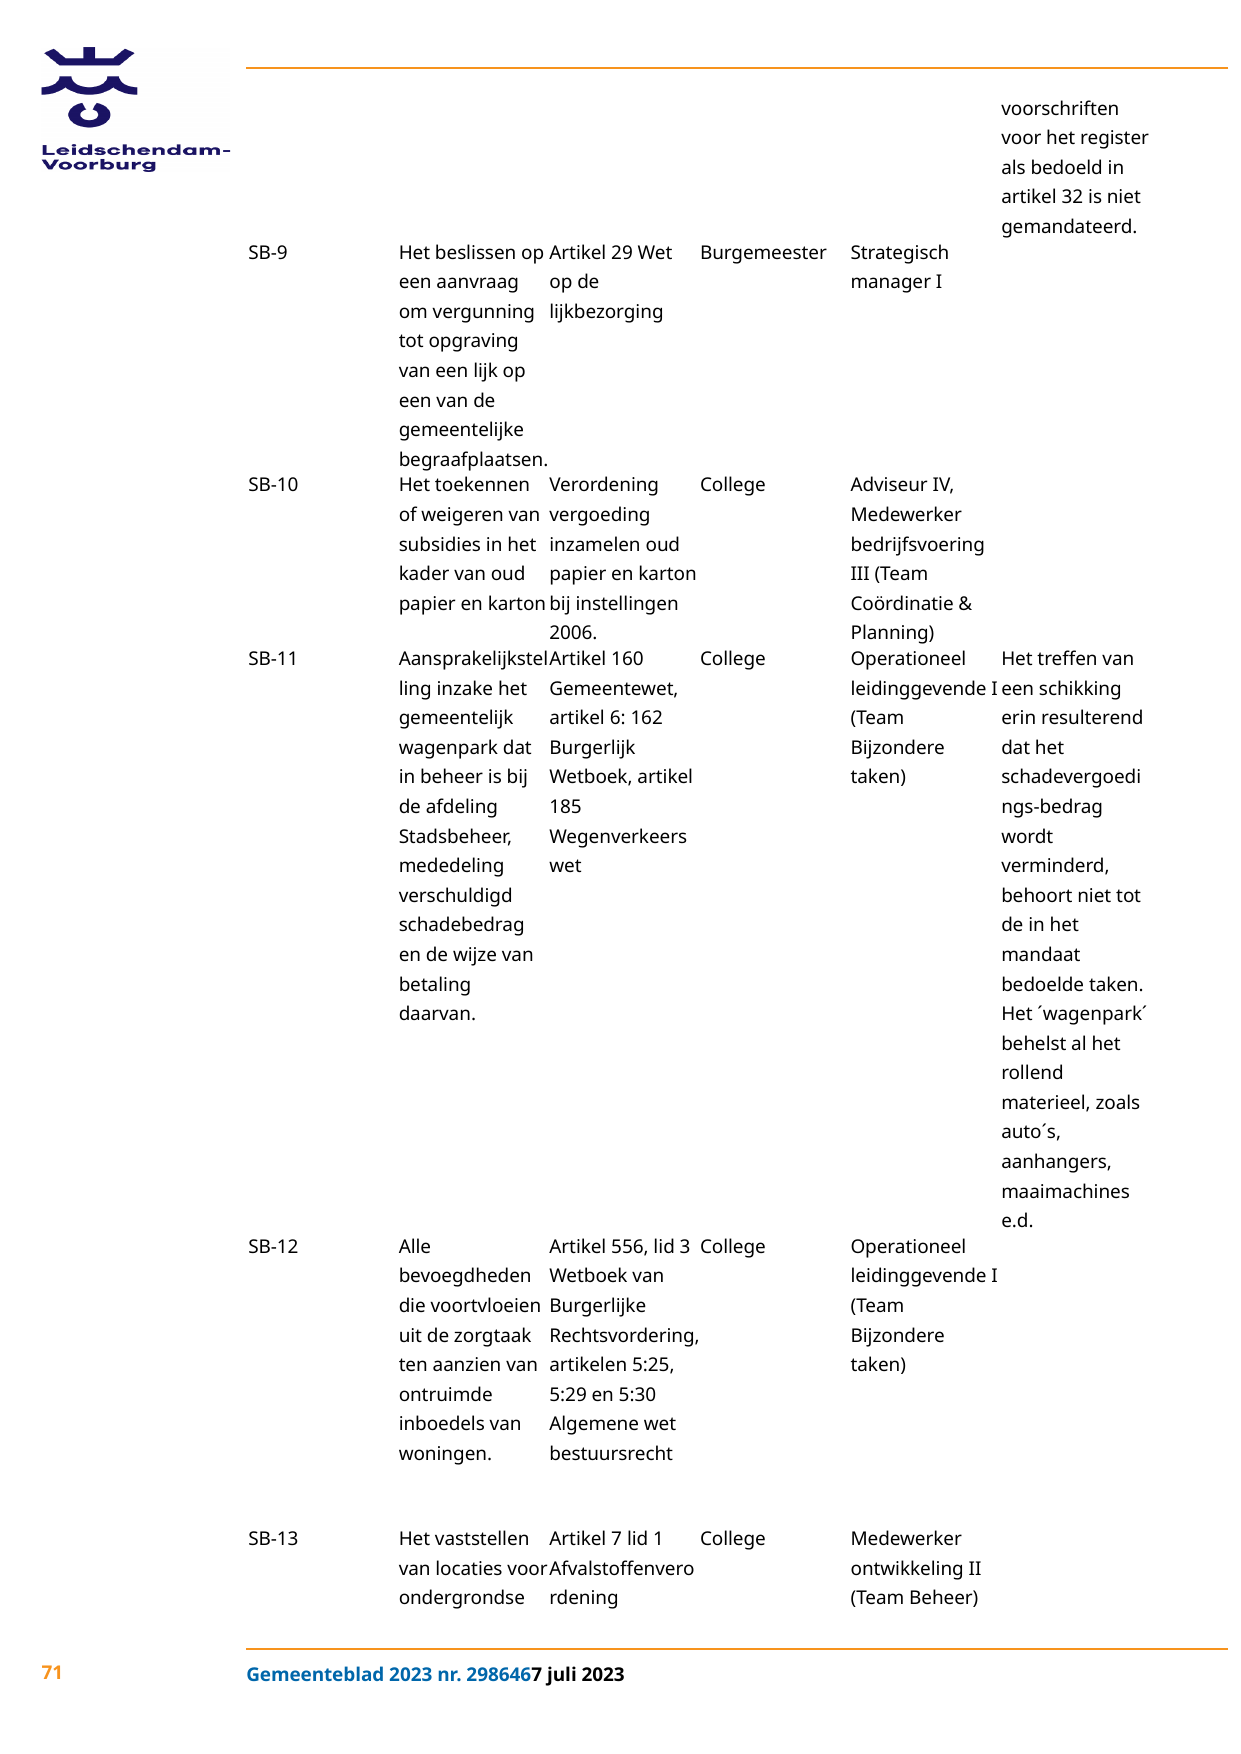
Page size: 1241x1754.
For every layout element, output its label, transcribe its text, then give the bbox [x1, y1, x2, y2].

table_cell [850, 95, 1001, 239]
table_cell Burgemeester [700, 239, 850, 472]
table_cell Operationeel leidinggevende I (Team Bijzondere taken) [850, 645, 1001, 1233]
table_cell Alle bevoegdheden die voortvloeien uit de zorgtaak ten aanzien van ontruimde inboedels van woningen. [399, 1233, 549, 1525]
table_cell SB-12 [248, 1233, 398, 1525]
table_cell [549, 95, 700, 239]
table_cell [1001, 1233, 1152, 1525]
table_cell College [700, 472, 850, 645]
table_cell Adviseur IV, Medewerker bedrijfsvoering III (Team Coördinatie & Planning) [850, 472, 1001, 645]
table_cell Artikel 7 lid 1 Afvalstoffenverordening [549, 1525, 700, 1610]
picture [41, 47, 231, 172]
table_cell [399, 95, 549, 239]
table_cell voorschriften voor het register als bedoeld in artikel 32 is niet gemandateerd. [1001, 95, 1152, 239]
table_cell Artikel 556, lid 3 Wetboek van Burgerlijke Rechtsvordering, artikelen 5:25, 5:29 en 5:30 Algemene wet bestuursrecht [549, 1233, 700, 1525]
table_cell SB-9 [248, 239, 398, 472]
table_cell Het toekennen of weigeren van subsidies in het kader van oud papier en karton [399, 472, 549, 645]
table_cell Artikel 29 Wet op de lijkbezorging [549, 239, 700, 472]
table_cell SB-11 [248, 645, 398, 1233]
table_cell Medewerker ontwikkeling II (Team Beheer) [850, 1525, 1001, 1610]
table_cell College [700, 1525, 850, 1610]
table_cell Verordening vergoeding inzamelen oud papier en karton bij instellingen 2006. [549, 472, 700, 645]
table_cell SB-13 [248, 1525, 398, 1610]
table_cell Aansprakelijkstelling inzake het gemeentelijk wagenpark dat in beheer is bij de afdeling Stadsbeheer, mededeling verschuldigd schadebedrag en de wijze van betaling daarvan. [399, 645, 549, 1233]
table_cell College [700, 645, 850, 1233]
table_cell [1001, 472, 1152, 645]
table_cell Strategisch manager I [850, 239, 1001, 472]
table_cell Artikel 160 Gemeentewet, artikel 6: 162 Burgerlijk Wetboek, artikel 185 Wegenverkeerswet [549, 645, 700, 1233]
table_cell Het vaststellen van locaties voor ondergrondse [399, 1525, 549, 1610]
table_cell Operationeel leidinggevende I (Team Bijzondere taken) [850, 1233, 1001, 1525]
table_cell College [700, 1233, 850, 1525]
table_cell Het treffen van een schikking erin resulterend dat het schadevergoedings-bedrag wordt verminderd, behoort niet tot de in het mandaat bedoelde taken. Het ´wagenpark´ behelst al het rollend materieel, zoals auto´s, aanhangers, maaimachines e.d. [1001, 645, 1152, 1233]
table_cell [1001, 239, 1152, 472]
table_cell [1001, 1525, 1152, 1610]
table_cell [700, 95, 850, 239]
table_cell [248, 95, 398, 239]
table_cell Het beslissen op een aanvraag om vergunning tot opgraving van een lijk op een van de gemeentelijke begraafplaatsen. [399, 239, 549, 472]
table_cell SB-10 [248, 472, 398, 645]
